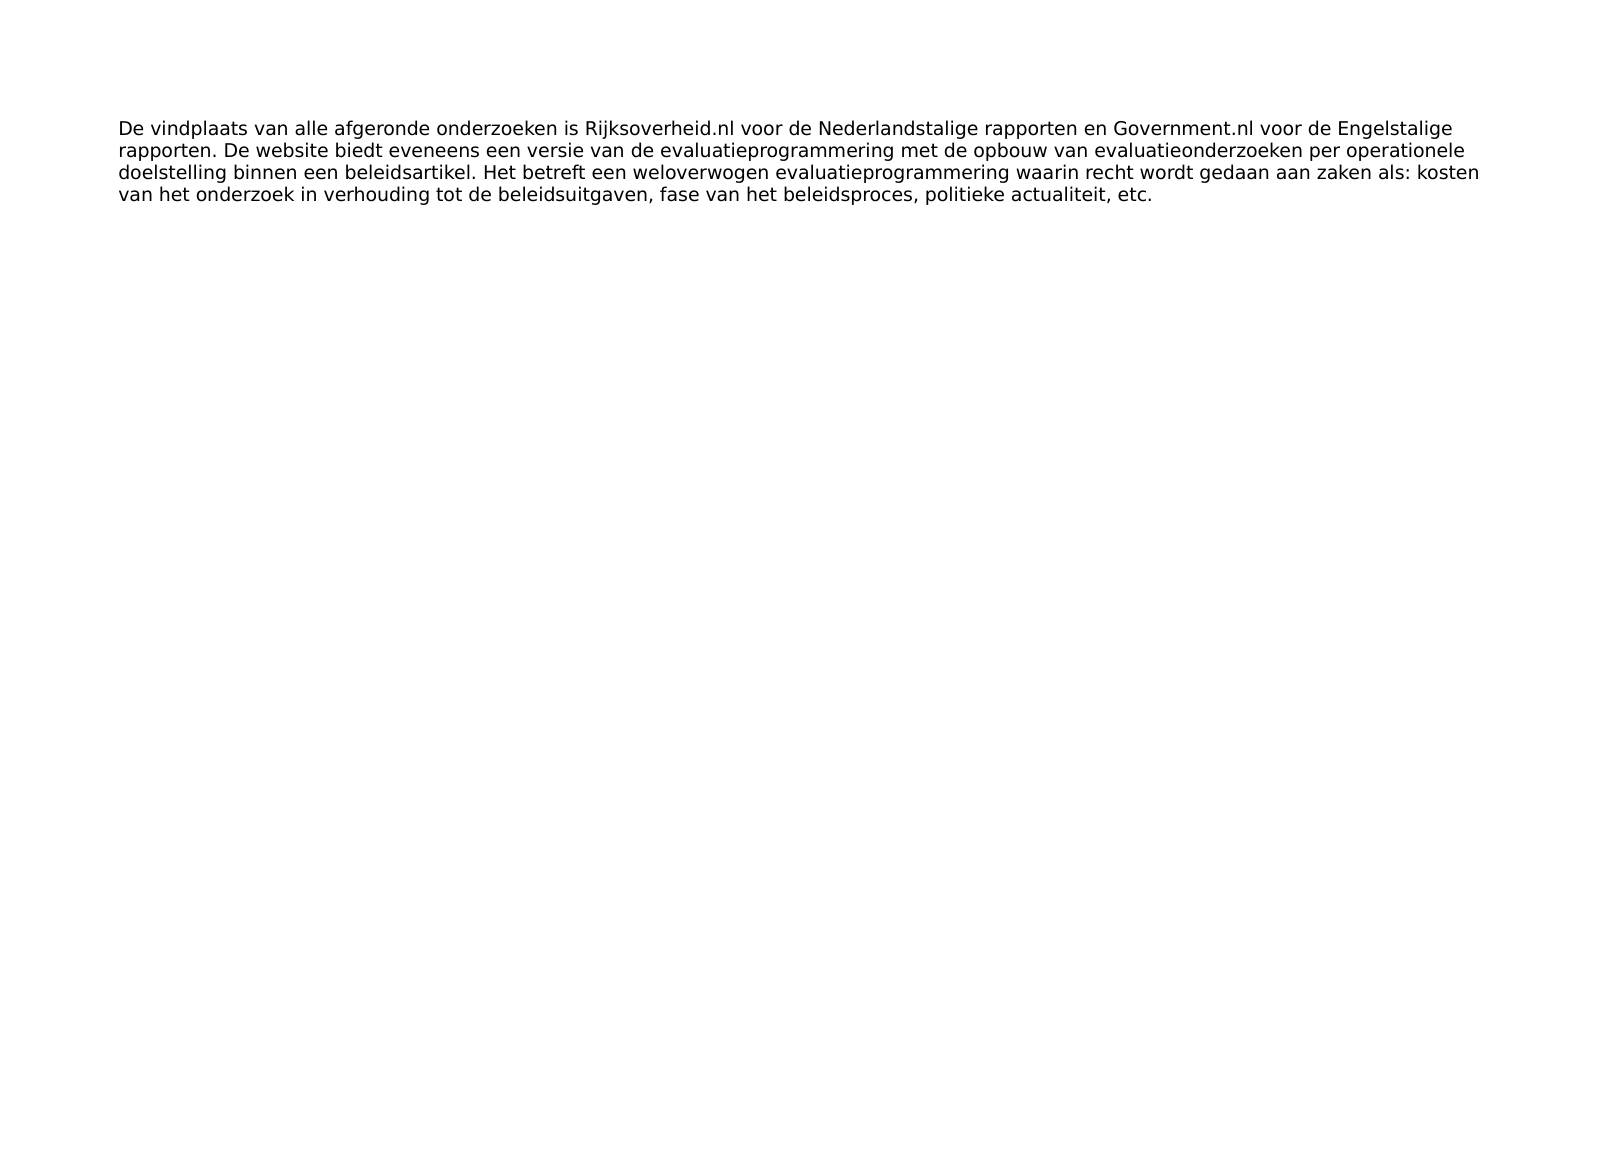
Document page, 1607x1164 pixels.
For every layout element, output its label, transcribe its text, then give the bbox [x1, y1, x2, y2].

text De vindplaats van alle afgeronde onderzoeken is Rijksoverheid.nl voor de Nederlandstalige rapporten en Government.nl voor de Engelstalige rapporten. De website biedt eveneens een versie van de evaluatieprogrammering met de opbouw van evaluatieonderzoeken per operationele doelstelling binnen een beleidsartikel. Het betreft een weloverwogen evaluatieprogrammering waarin recht wordt gedaan aan zaken als: kosten van het onderzoek in verhouding tot de beleidsuitgaven, fase van het beleidsproces, politieke actualiteit, etc. [118, 118, 1488, 206]
